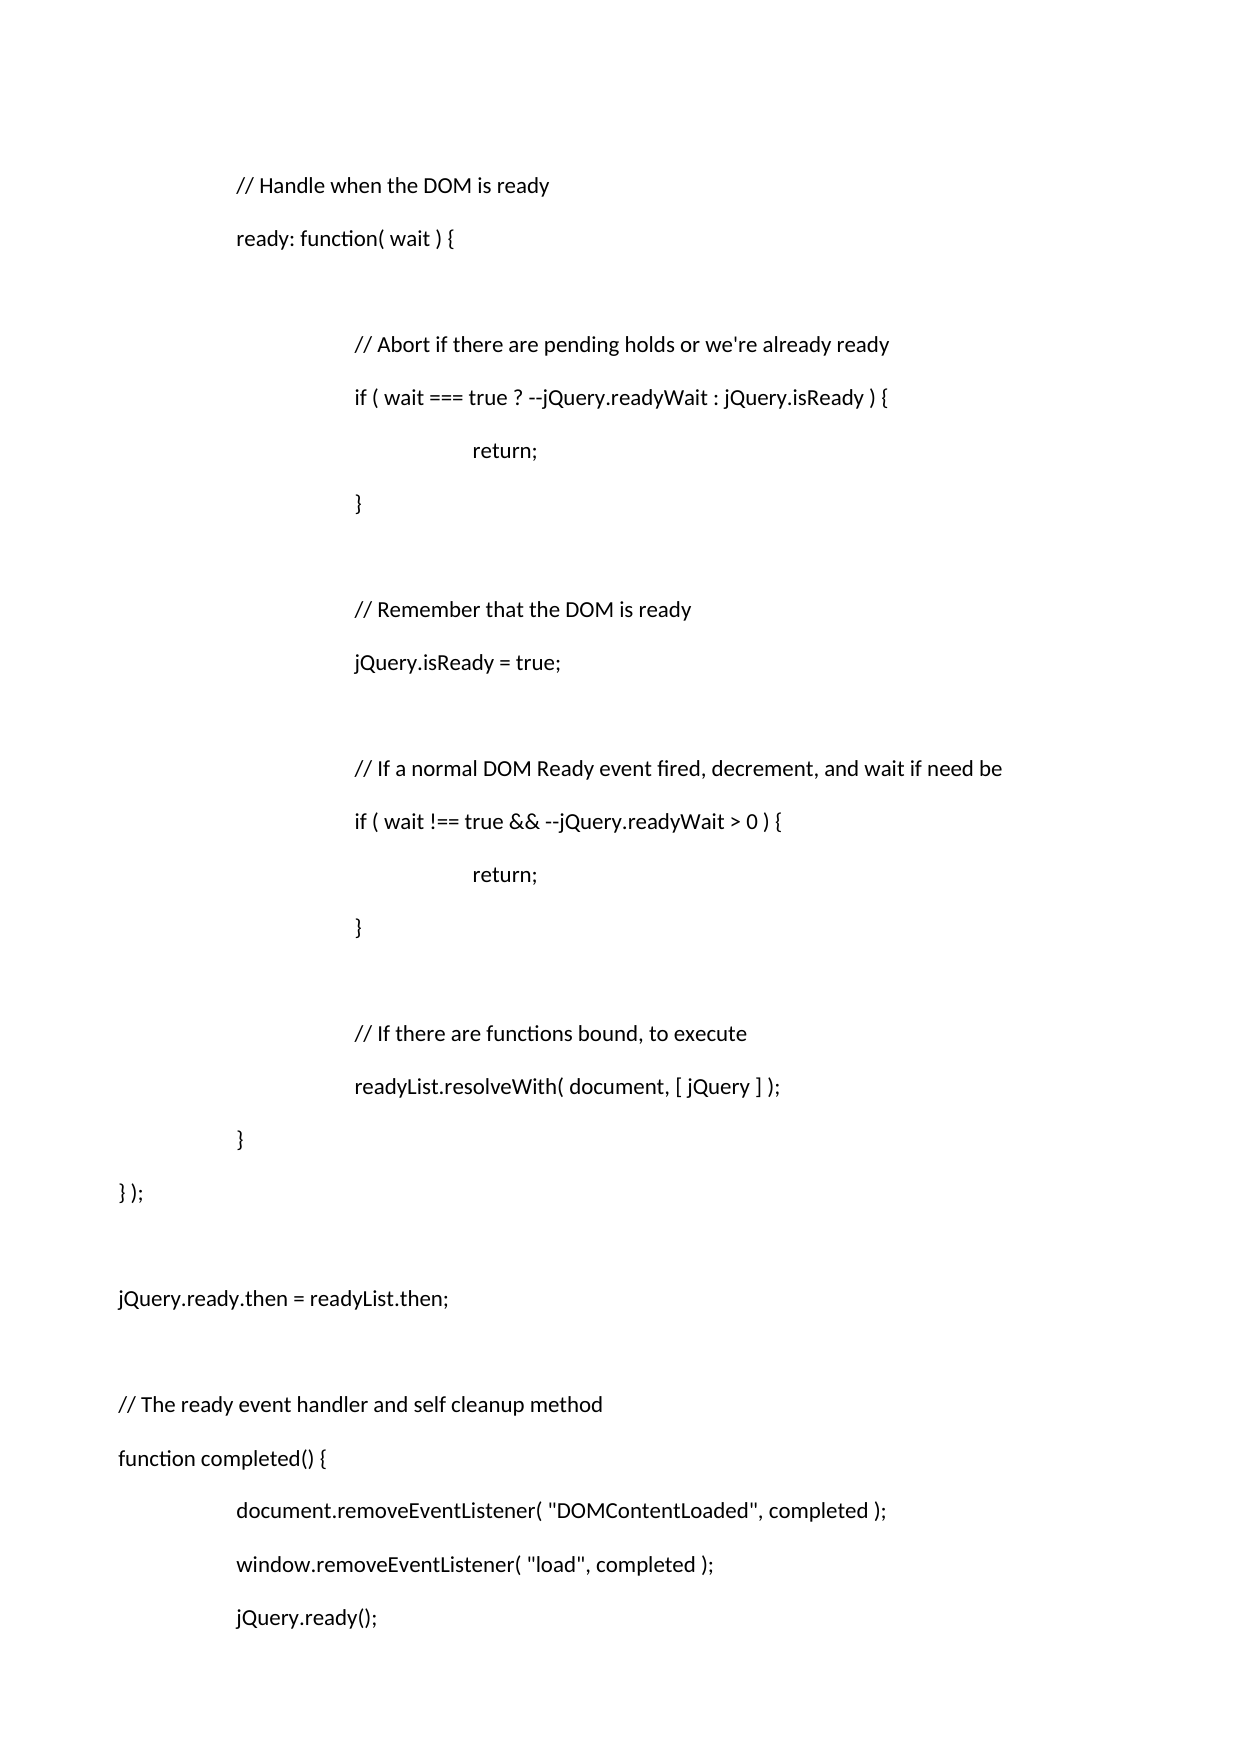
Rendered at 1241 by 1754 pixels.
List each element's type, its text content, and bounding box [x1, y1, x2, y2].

text document.removeEventListener( "DOMContentLoaded", completed ); [118, 1497, 1122, 1525]
text // If there are functions bound, to execute [118, 1019, 1122, 1047]
text } [118, 489, 1122, 517]
text // Handle when the DOM is ready [118, 171, 1122, 199]
text return; [118, 436, 1122, 464]
text function completed() { [118, 1444, 1122, 1472]
text jQuery.isReady = true; [118, 648, 1122, 676]
text } ); [118, 1178, 1122, 1207]
text jQuery.ready.then = readyList.then; [118, 1284, 1122, 1313]
text if ( wait === true ? --jQuery.readyWait : jQuery.isReady ) { [118, 383, 1122, 411]
text window.removeEventListener( "load", completed ); [118, 1550, 1122, 1578]
text } [118, 1126, 1122, 1153]
text // Remember that the DOM is ready [118, 595, 1122, 623]
text ready: function( wait ) { [118, 224, 1122, 252]
text } [118, 913, 1122, 941]
text // The ready event handler and self cleanup method [118, 1391, 1122, 1419]
text // If a normal DOM Ready event fired, decrement, and wait if need be [118, 754, 1122, 782]
text jQuery.ready(); [118, 1603, 1122, 1631]
text return; [118, 860, 1122, 888]
text // Abort if there are pending holds or we're already ready [118, 330, 1122, 358]
text if ( wait !== true && --jQuery.readyWait > 0 ) { [118, 807, 1122, 835]
text readyList.resolveWith( document, [ jQuery ] ); [118, 1072, 1122, 1101]
